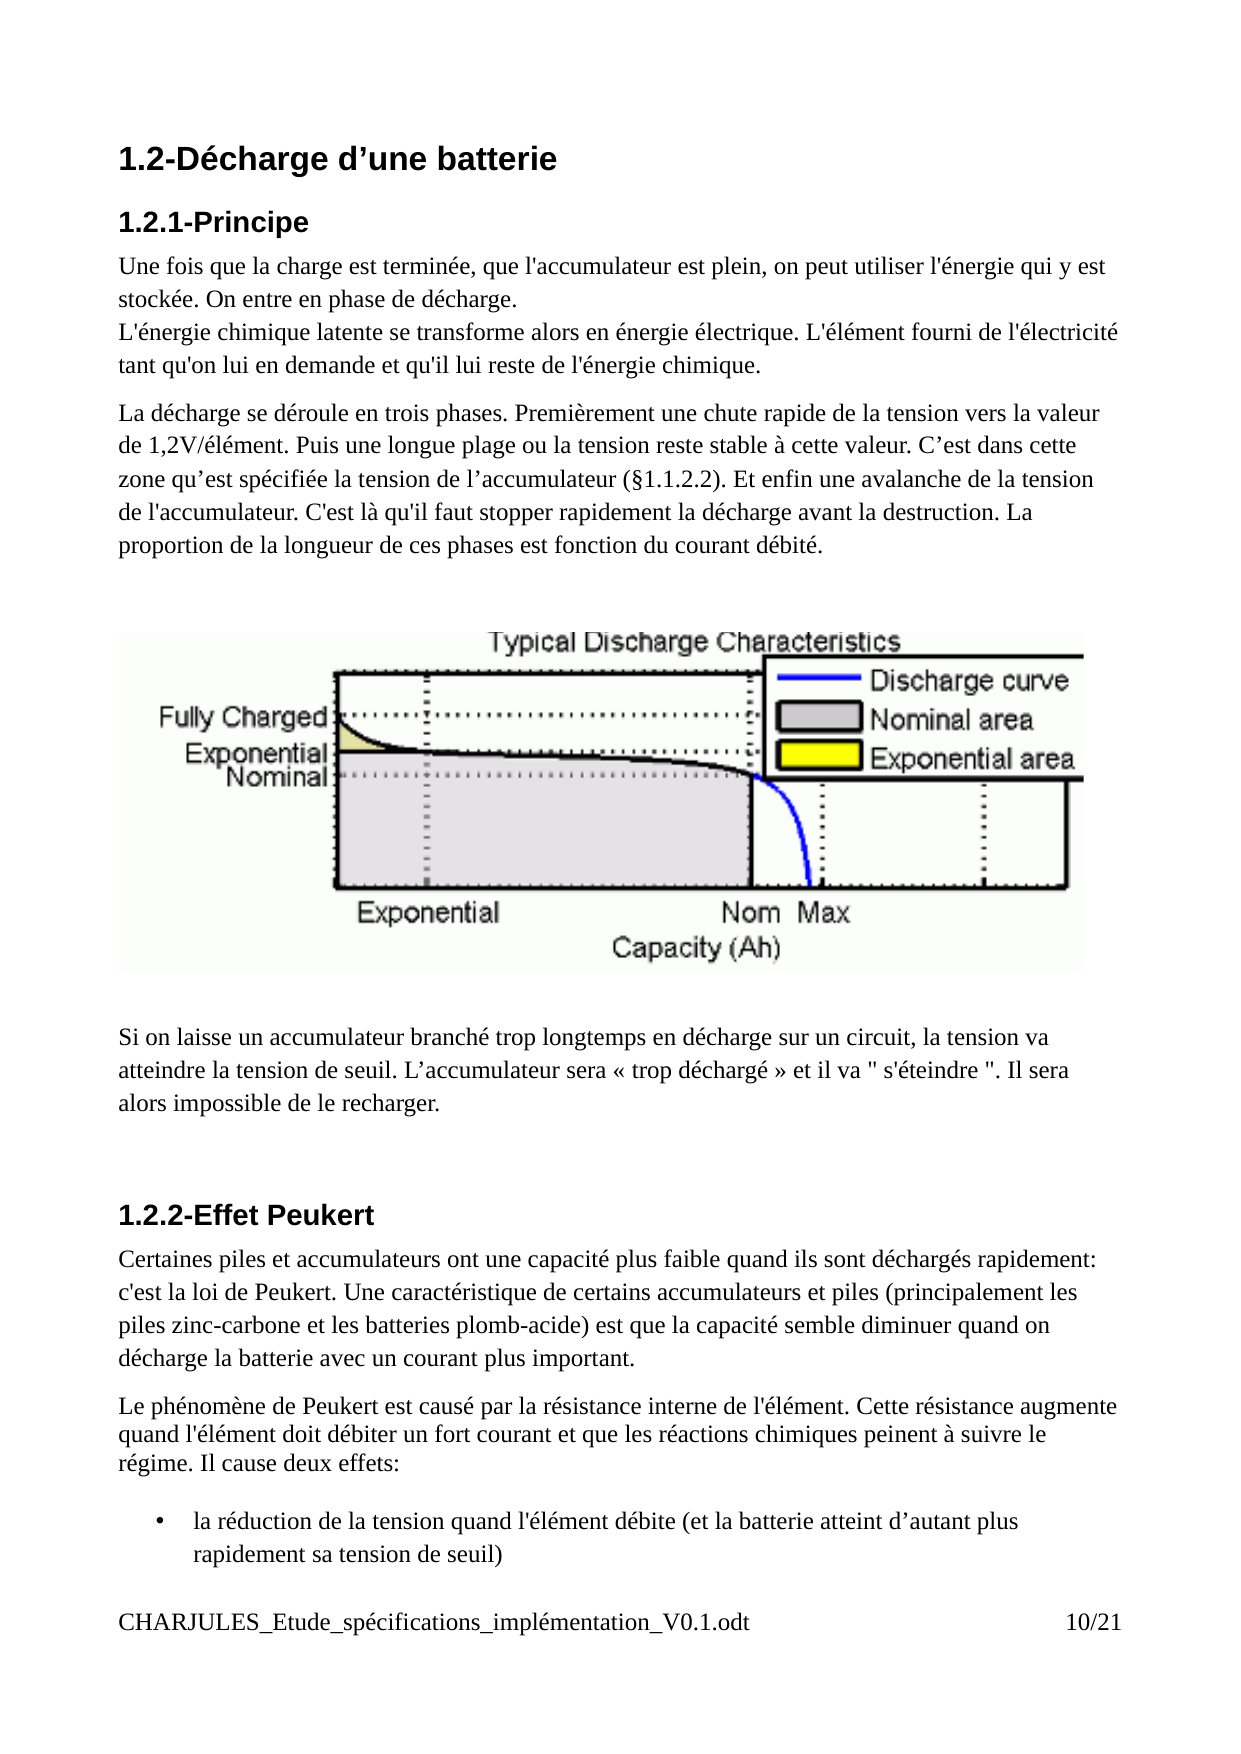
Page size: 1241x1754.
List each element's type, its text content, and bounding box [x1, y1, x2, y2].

text Le phénomène de Peukert est causé par la résistance interne de l'élément. Cette résistance augmente quand l'élément doit débiter un fort courant et que les réactions chimiques peinent à suivre le régime. Il cause deux effets: [118, 1391, 1122, 1477]
text Une fois que la charge est terminée, que l'accumulateur est plein, on peut utiliser l'énergie qui y est stockée. On entre en phase de décharge. L'énergie chimique latente se transforme alors en énergie électrique. L'élément fourni de l'électricité tant qu'on lui en demande et qu'il lui reste de l'énergie chimique. [118, 251, 1122, 379]
subtitle 1.2.2-Effet Peukert [118, 1198, 1122, 1232]
subtitle 1.2.1-Principe [118, 205, 1122, 238]
text La décharge se déroule en trois phases. Premièrement une chute rapide de la tension vers la valeur de 1,2V/élément. Puis une longue plage ou la tension reste stable à cette valeur. C’est dans cette zone qu’est spécifiée la tension de l’accumulateur (§1.1.2.2). Et enfin une avalanche de la tension de l'accumulateur. C'est là qu'il faut stopper rapidement la décharge avant la destruction. La proportion de la longueur de ces phases est fonction du courant débité. [118, 398, 1122, 558]
text Si on laisse un accumulateur branché trop longtemps en décharge sur un circuit, la tension va atteindre la tension de seuil. L’accumulateur sera « trop déchargé » et il va " s'éteindre ". Il sera alors impossible de le recharger. [118, 1022, 1122, 1117]
list la réduction de la tension quand l'élément débite (et la batterie atteint d’autant plus rapidement sa tension de seuil) [156, 1506, 1122, 1568]
subtitle 1.2-Décharge d’une batterie [118, 139, 1122, 178]
text Certaines piles et accumulateurs ont une capacité plus faible quand ils sont déchargés rapidement: c'est la loi de Peukert. Une caractéristique de certains accumulateurs et piles (principalement les piles zinc-carbone et les batteries plomb-acide) est que la capacité semble diminuer quand on décharge la batterie avec un courant plus important. [118, 1244, 1122, 1372]
picture [116, 632, 1084, 971]
